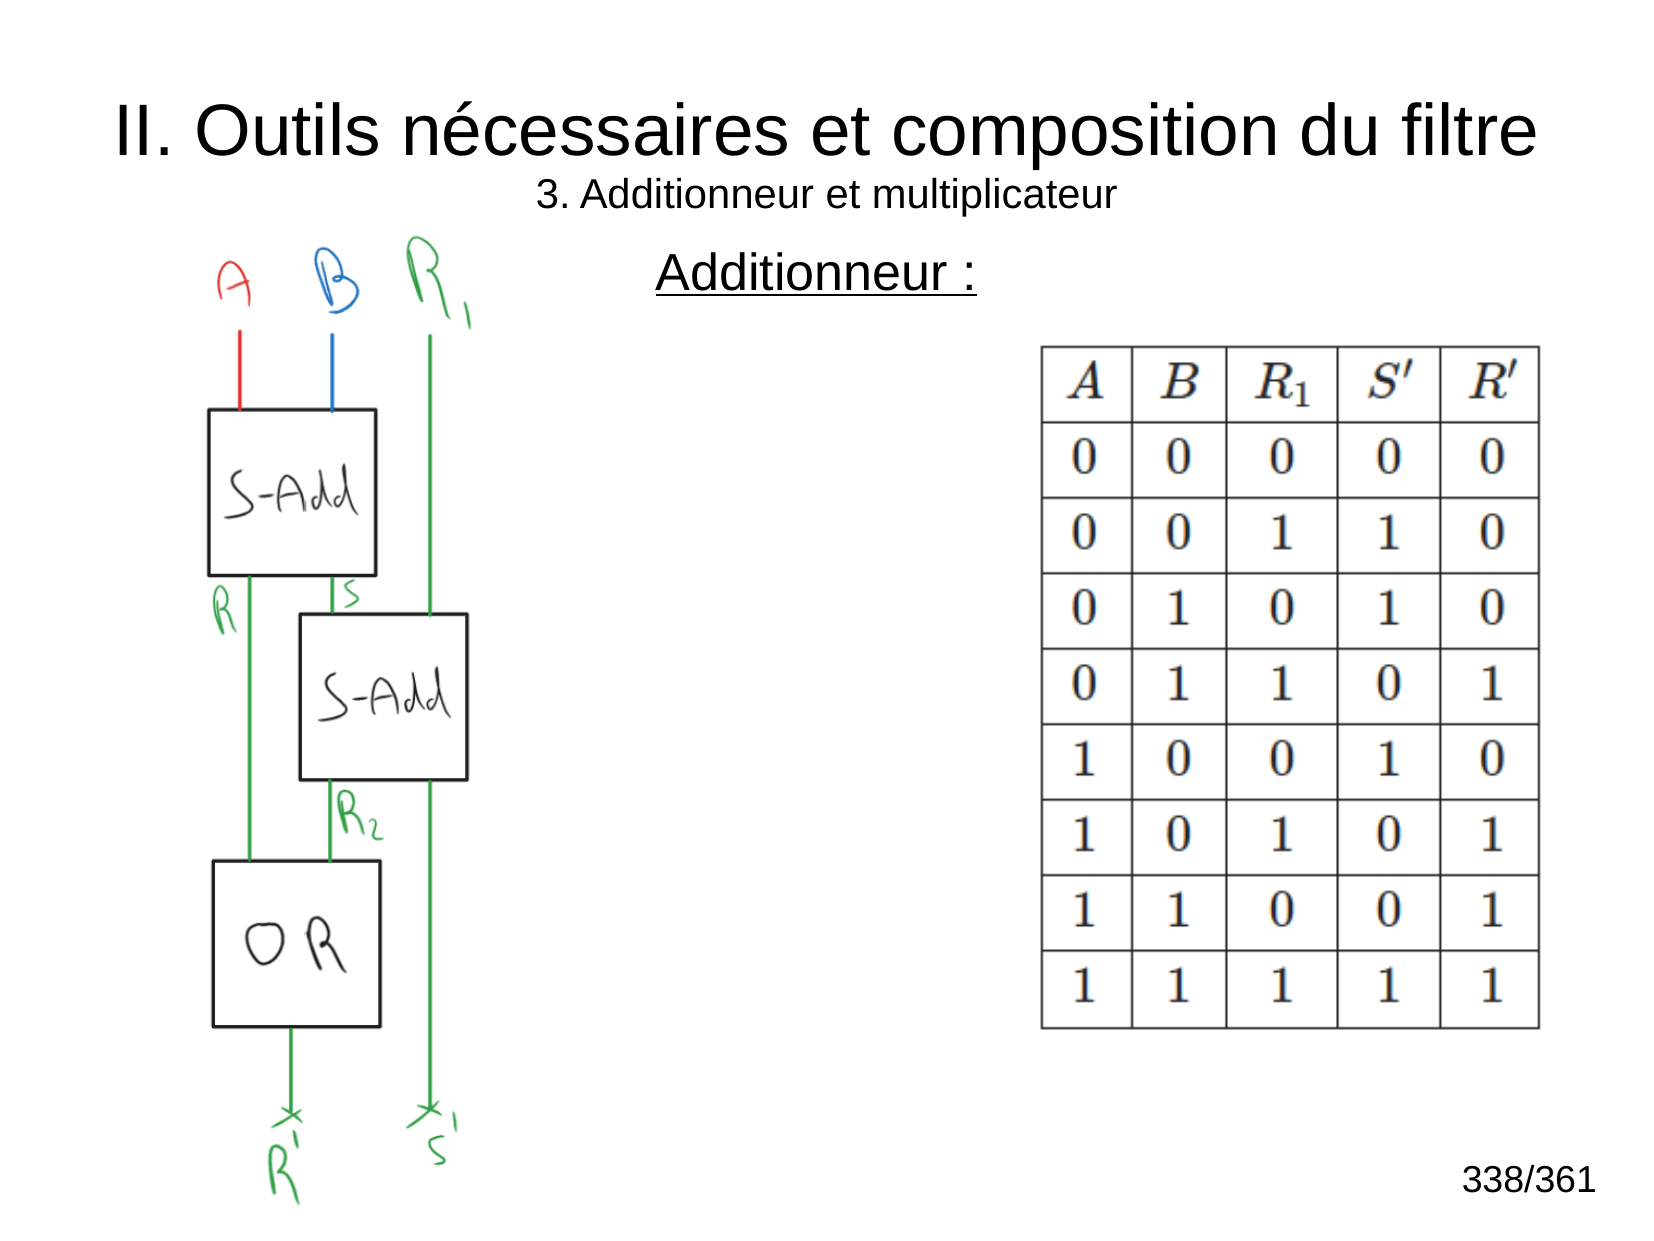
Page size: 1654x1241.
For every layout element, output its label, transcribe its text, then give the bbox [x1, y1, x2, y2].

picture [177, 215, 502, 1211]
text_box <number>/361 [1447, 1151, 1654, 1209]
text_box Additionneur : [641, 236, 992, 310]
picture [1033, 338, 1551, 1034]
title II. Outils nécessaires et composition du filtre 3. Additionneur et multiplicateur [82, 49, 1571, 257]
